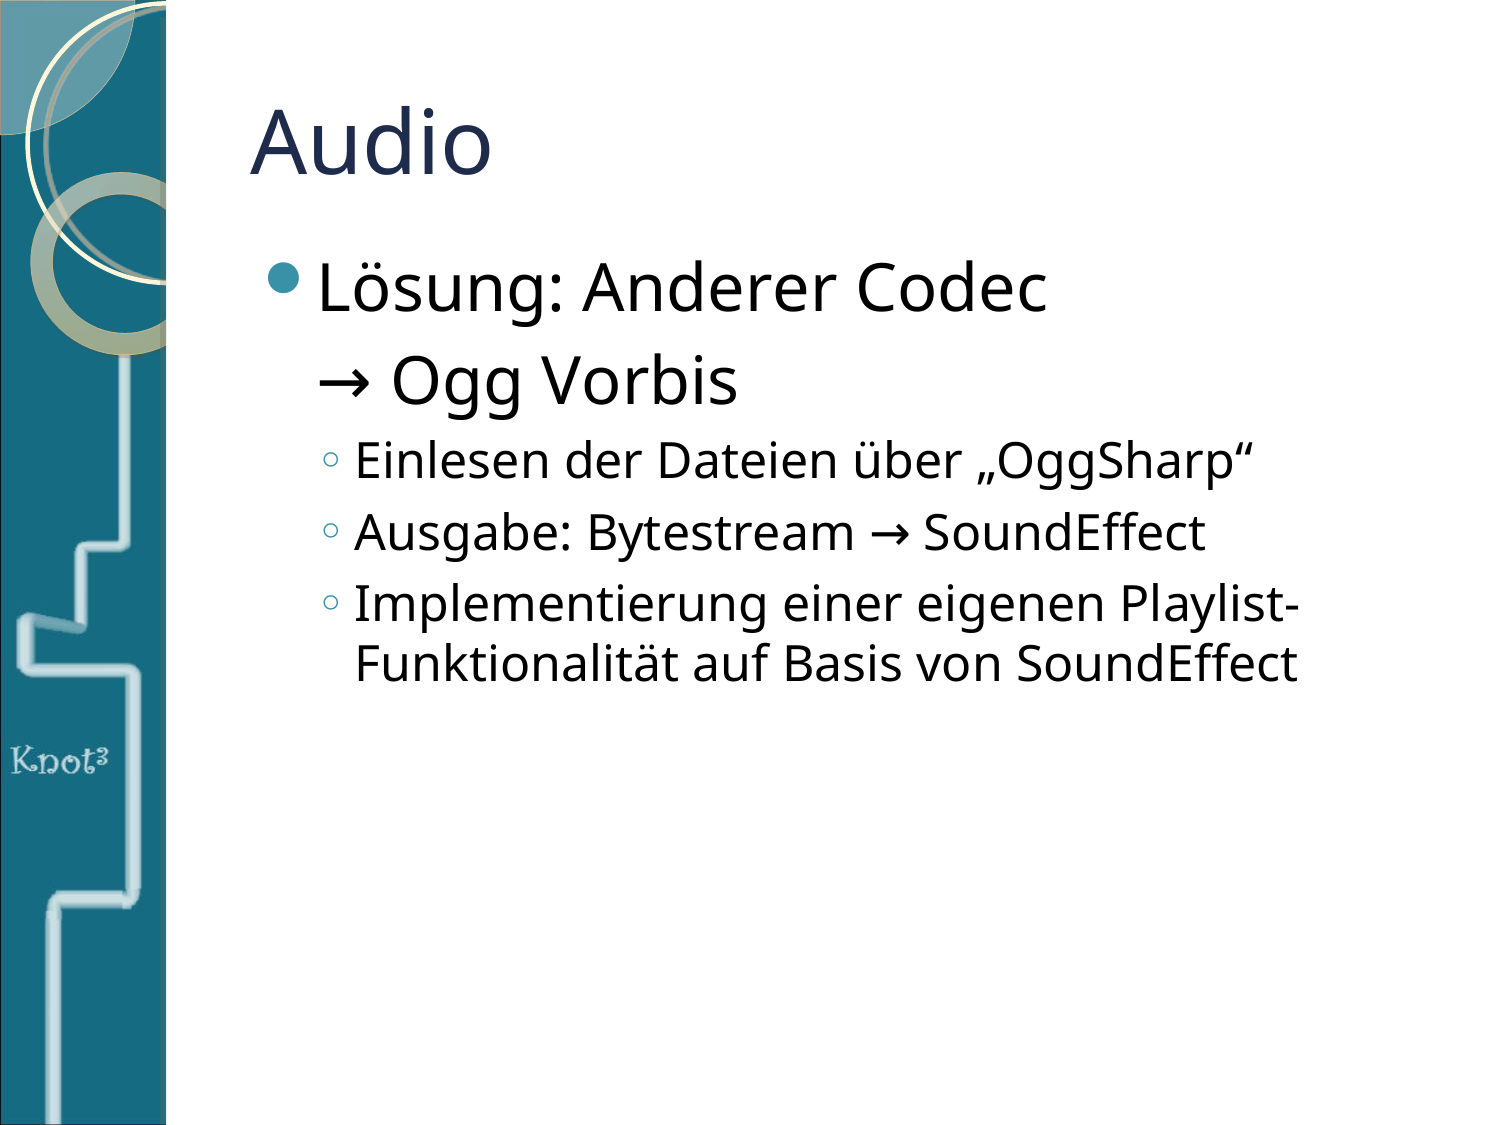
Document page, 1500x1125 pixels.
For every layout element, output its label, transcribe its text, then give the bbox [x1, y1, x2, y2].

picture [136, 0, 166, 4]
picture [0, 11, 166, 1125]
list Lösung: Anderer Codec → Ogg Vorbis Einlesen der Dateien über „OggSharp“ Ausgabe: Bytestream → SoundEffect Implementierung einer eigenen Playlist-Funktionalität auf Basis von SoundEffect [235, 237, 1466, 906]
title Audio [235, 23, 1466, 237]
